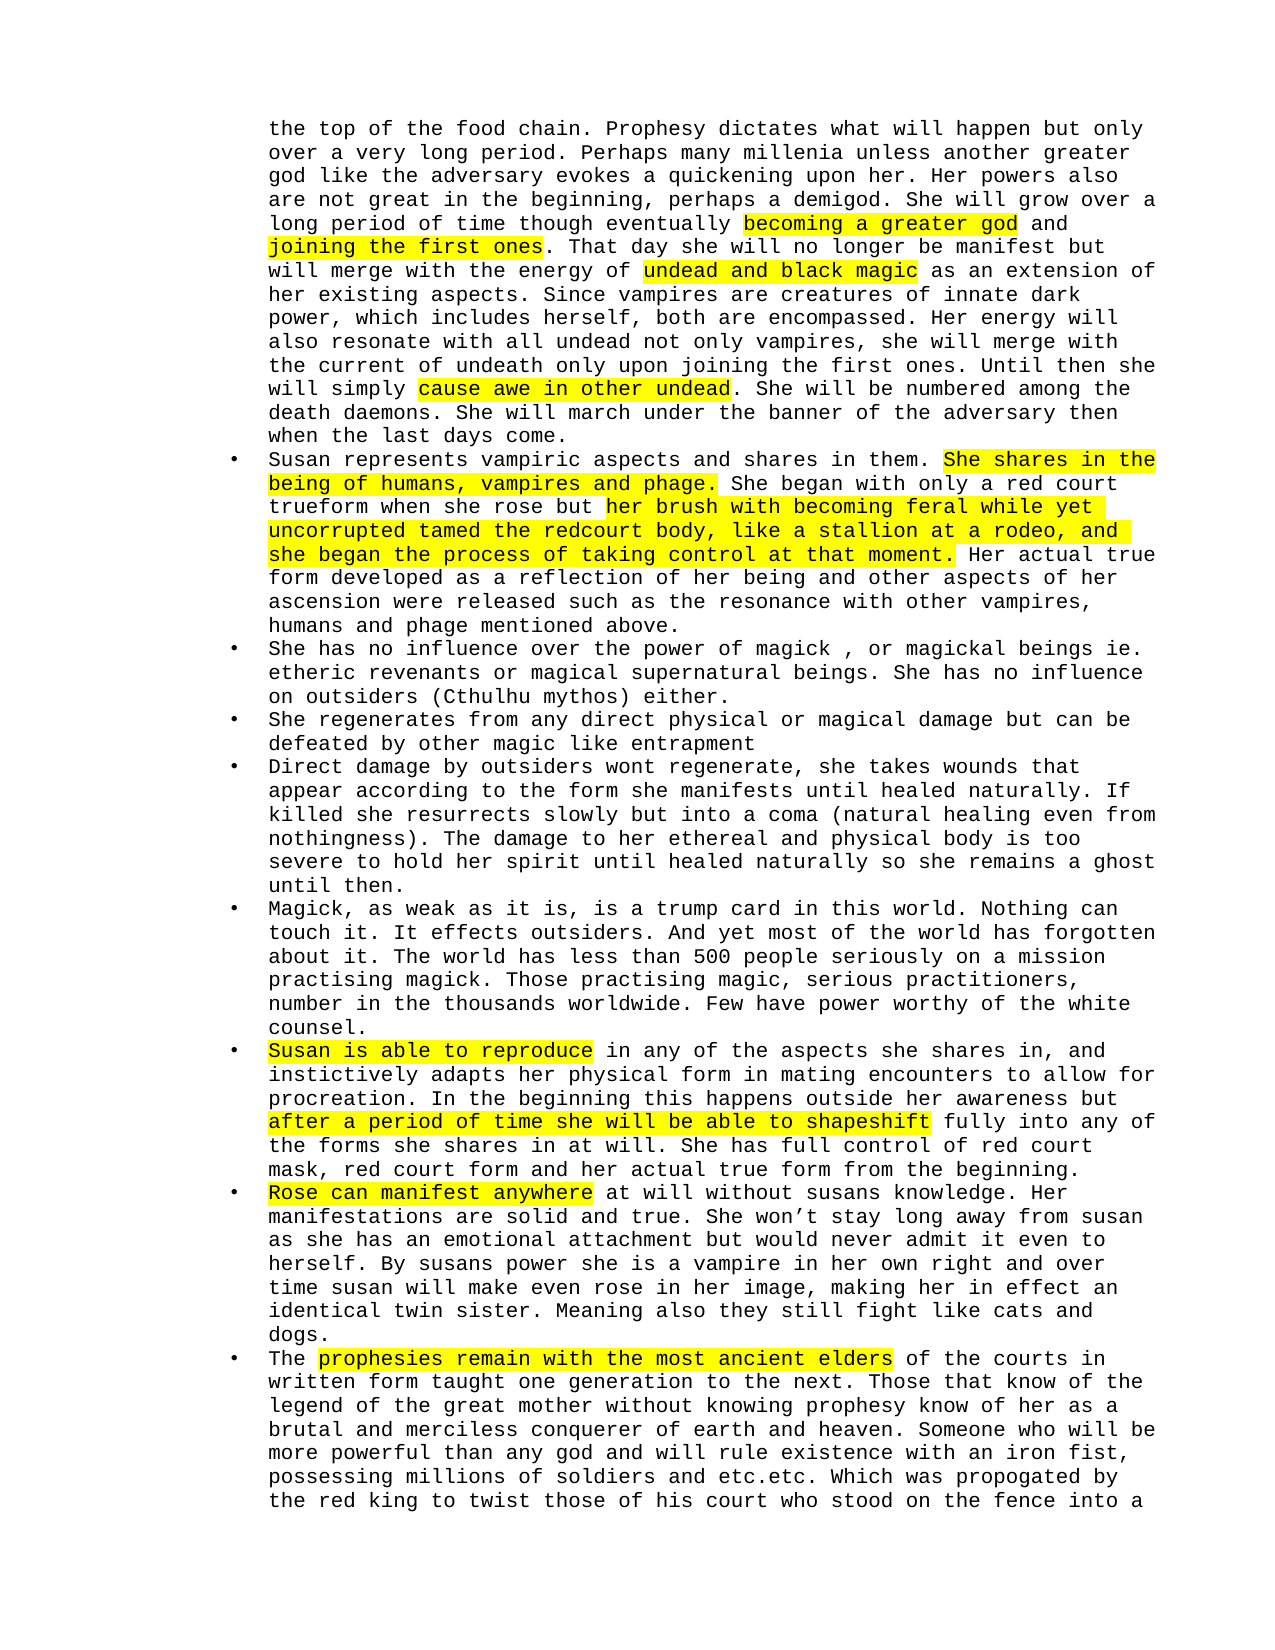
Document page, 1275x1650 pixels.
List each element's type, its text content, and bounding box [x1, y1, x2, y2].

list Rose can manifest anywhere at will without susans knowledge. Her manifestations are solid and true. She won’t stay long away from susan as she has an emotional attachment but would never admit it even to herself. By susans power she is a vampire in her own right and over time susan will make even rose in her image, making her in effect an identical twin sister. Meaning also they still fight like cats and dogs. [231, 1182, 1157, 1348]
list Susan represents vampiric aspects and shares in them. She shares in the being of humans, vampires and phage. She began with only a red court trueform when she rose but her brush with becoming feral while yet uncorrupted tamed the redcourt body, like a stallion at a rodeo, and she began the process of taking control at that moment. Her actual true form developed as a reflection of her being and other aspects of her ascension were released such as the resonance with other vampires, humans and phage mentioned above. [231, 449, 1157, 638]
list the top of the food chain. Prophesy dictates what will happen but only over a very long period. Perhaps many millenia unless another greater god like the adversary evokes a quickening upon her. Her powers also are not great in the beginning, perhaps a demigod. She will grow over a long period of time though eventually becoming a greater god and joining the first ones. That day she will no longer be manifest but will merge with the energy of undead and black magic as an extension of her existing aspects. Since vampires are creatures of innate dark power, which includes herself, both are encompassed. Her energy will also resonate with all undead not only vampires, she will merge with the current of undeath only upon joining the first ones. Until then she will simply cause awe in other undead. She will be numbered among the death daemons. She will march under the banner of the adversary then when the last days come. [231, 118, 1157, 449]
list The prophesies remain with the most ancient elders of the courts in written form taught one generation to the next. Those that know of the legend of the great mother without knowing prophesy know of her as a brutal and merciless conquerer of earth and heaven. Someone who will be more powerful than any god and will rule existence with an iron fist, possessing millions of soldiers and etc.etc. Which was propogated by the red king to twist those of his court who stood on the fence into a [231, 1348, 1157, 1513]
list Magick, as weak as it is, is a trump card in this world. Nothing can touch it. It effects outsiders. And yet most of the world has forgotten about it. The world has less than 500 people seriously on a mission practising magick. Those practising magic, serious practitioners, number in the thousands worldwide. Few have power worthy of the white counsel. [231, 898, 1157, 1040]
list Susan is able to reproduce in any of the aspects she shares in, and instictively adapts her physical form in mating encounters to allow for procreation. In the beginning this happens outside her awareness but after a period of time she will be able to shapeshift fully into any of the forms she shares in at will. She has full control of red court mask, red court form and her actual true form from the beginning. [231, 1040, 1157, 1182]
list Direct damage by outsiders wont regenerate, she takes wounds that appear according to the form she manifests until healed naturally. If killed she resurrects slowly but into a coma (natural healing even from nothingness). The damage to her ethereal and physical body is too severe to hold her spirit until healed naturally so she remains a ghost until then. [231, 757, 1157, 898]
list She regenerates from any direct physical or magical damage but can be defeated by other magic like entrapment [231, 709, 1157, 757]
list She has no influence over the power of magick , or magickal beings ie. etheric revenants or magical supernatural beings. She has no influence on outsiders (Cthulhu mythos) either. [231, 638, 1157, 709]
